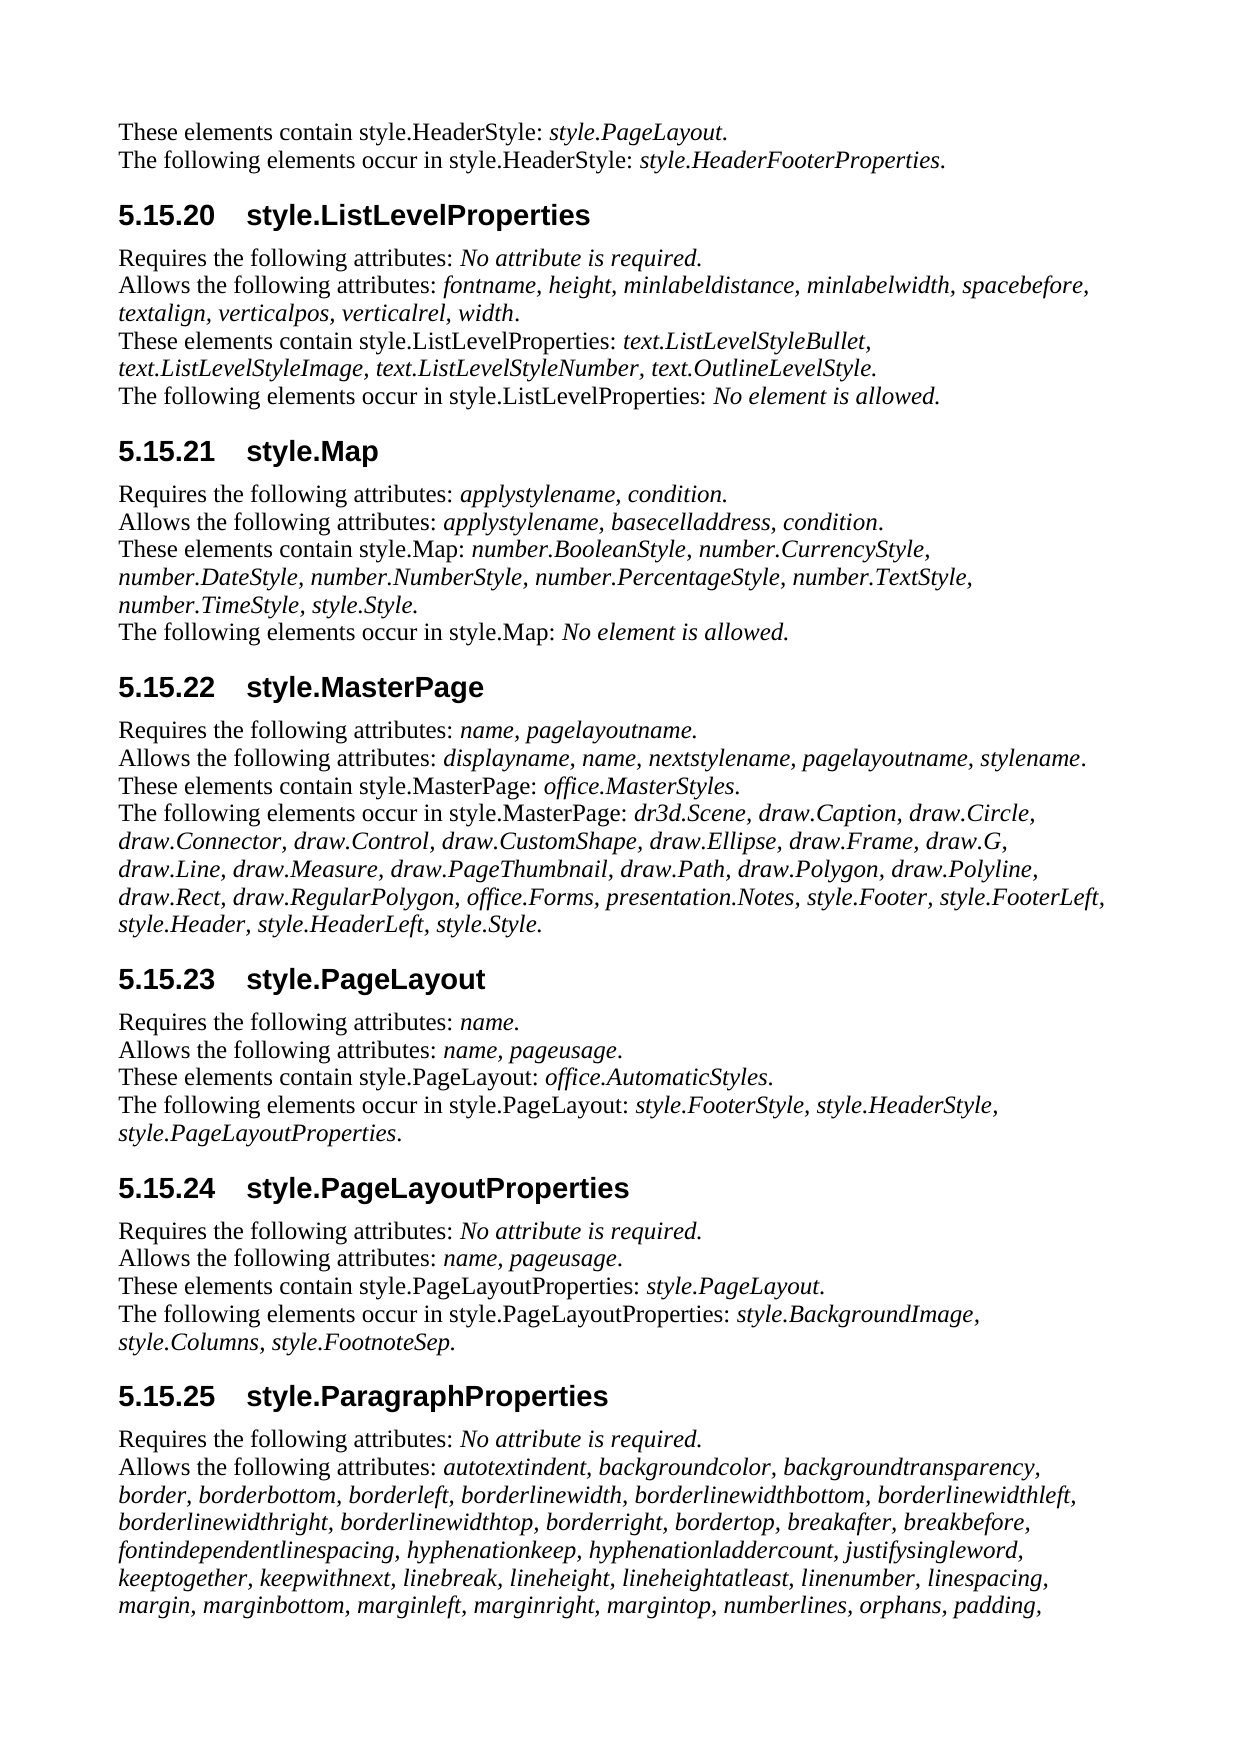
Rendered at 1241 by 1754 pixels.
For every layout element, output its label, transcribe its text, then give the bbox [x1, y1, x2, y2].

text The following elements occur in style.ListLevelProperties: No element is allowed. [118, 382, 1122, 410]
text Requires the following attributes: No attribute is required. [118, 244, 1122, 271]
subtitle style.MasterPage [118, 671, 1122, 704]
subtitle style.ListLevelProperties [118, 198, 1122, 231]
text These elements contain style.ListLevelProperties: text.ListLevelStyleBullet, text.ListLevelStyleImage, text.ListLevelStyleNumber, text.OutlineLevelStyle. [118, 327, 1122, 382]
subtitle style.PageLayoutProperties [118, 1172, 1122, 1204]
text These elements contain style.HeaderStyle: style.PageLayout. [118, 118, 1122, 146]
text Allows the following attributes: displayname, name, nextstylename, pagelayoutname, stylename. [118, 744, 1122, 772]
text These elements contain style.PageLayout: office.AutomaticStyles. [118, 1063, 1122, 1091]
text Requires the following attributes: name. [118, 1008, 1122, 1036]
text Allows the following attributes: name, pageusage. [118, 1244, 1122, 1272]
text Requires the following attributes: applystylename, condition. [118, 480, 1122, 508]
text Allows the following attributes: fontname, height, minlabeldistance, minlabelwidth, spacebefore, textalign, verticalpos, verticalrel, width. [118, 271, 1122, 327]
text Requires the following attributes: No attribute is required. [118, 1217, 1122, 1244]
text Allows the following attributes: autotextindent, backgroundcolor, backgroundtransparency, border, borderbottom, borderleft, borderlinewidth, borderlinewidthbottom, borderlinewidthleft, borderlinewidthright, borderlinewidthtop, borderright, bordertop, breakafter, breakbefore, fontindependentlinespacing, hyphenationkeep, hyphenationladdercount, justifysingleword, keeptogether, keepwithnext, linebreak, lineheight, lineheightatleast, linenumber, linespacing, margin, marginbottom, marginleft, marginright, margintop, numberlines, orphans, padding, [118, 1453, 1122, 1619]
subtitle style.Map [118, 435, 1122, 467]
text These elements contain style.PageLayoutProperties: style.PageLayout. [118, 1272, 1122, 1300]
subtitle style.ParagraphProperties [118, 1380, 1122, 1413]
subtitle style.PageLayout [118, 963, 1122, 996]
text Requires the following attributes: name, pagelayoutname. [118, 716, 1122, 744]
text These elements contain style.MasterPage: office.MasterStyles. [118, 772, 1122, 799]
text These elements contain style.Map: number.BooleanStyle, number.CurrencyStyle, number.DateStyle, number.NumberStyle, number.PercentageStyle, number.TextStyle, number.TimeStyle, style.Style. [118, 535, 1122, 618]
text The following elements occur in style.PageLayoutProperties: style.BackgroundImage, style.Columns, style.FootnoteSep. [118, 1300, 1122, 1355]
text Allows the following attributes: name, pageusage. [118, 1036, 1122, 1063]
text The following elements occur in style.MasterPage: dr3d.Scene, draw.Caption, draw.Circle, draw.Connector, draw.Control, draw.CustomShape, draw.Ellipse, draw.Frame, draw.G, draw.Line, draw.Measure, draw.PageThumbnail, draw.Path, draw.Polygon, draw.Polyline, draw.Rect, draw.RegularPolygon, office.Forms, presentation.Notes, style.Footer, style.FooterLeft, style.Header, style.HeaderLeft, style.Style. [118, 799, 1122, 938]
text Requires the following attributes: No attribute is required. [118, 1425, 1122, 1453]
text Allows the following attributes: applystylename, basecelladdress, condition. [118, 508, 1122, 535]
text The following elements occur in style.PageLayout: style.FooterStyle, style.HeaderStyle, style.PageLayoutProperties. [118, 1091, 1122, 1147]
text The following elements occur in style.HeaderStyle: style.HeaderFooterProperties. [118, 146, 1122, 173]
text The following elements occur in style.Map: No element is allowed. [118, 618, 1122, 646]
